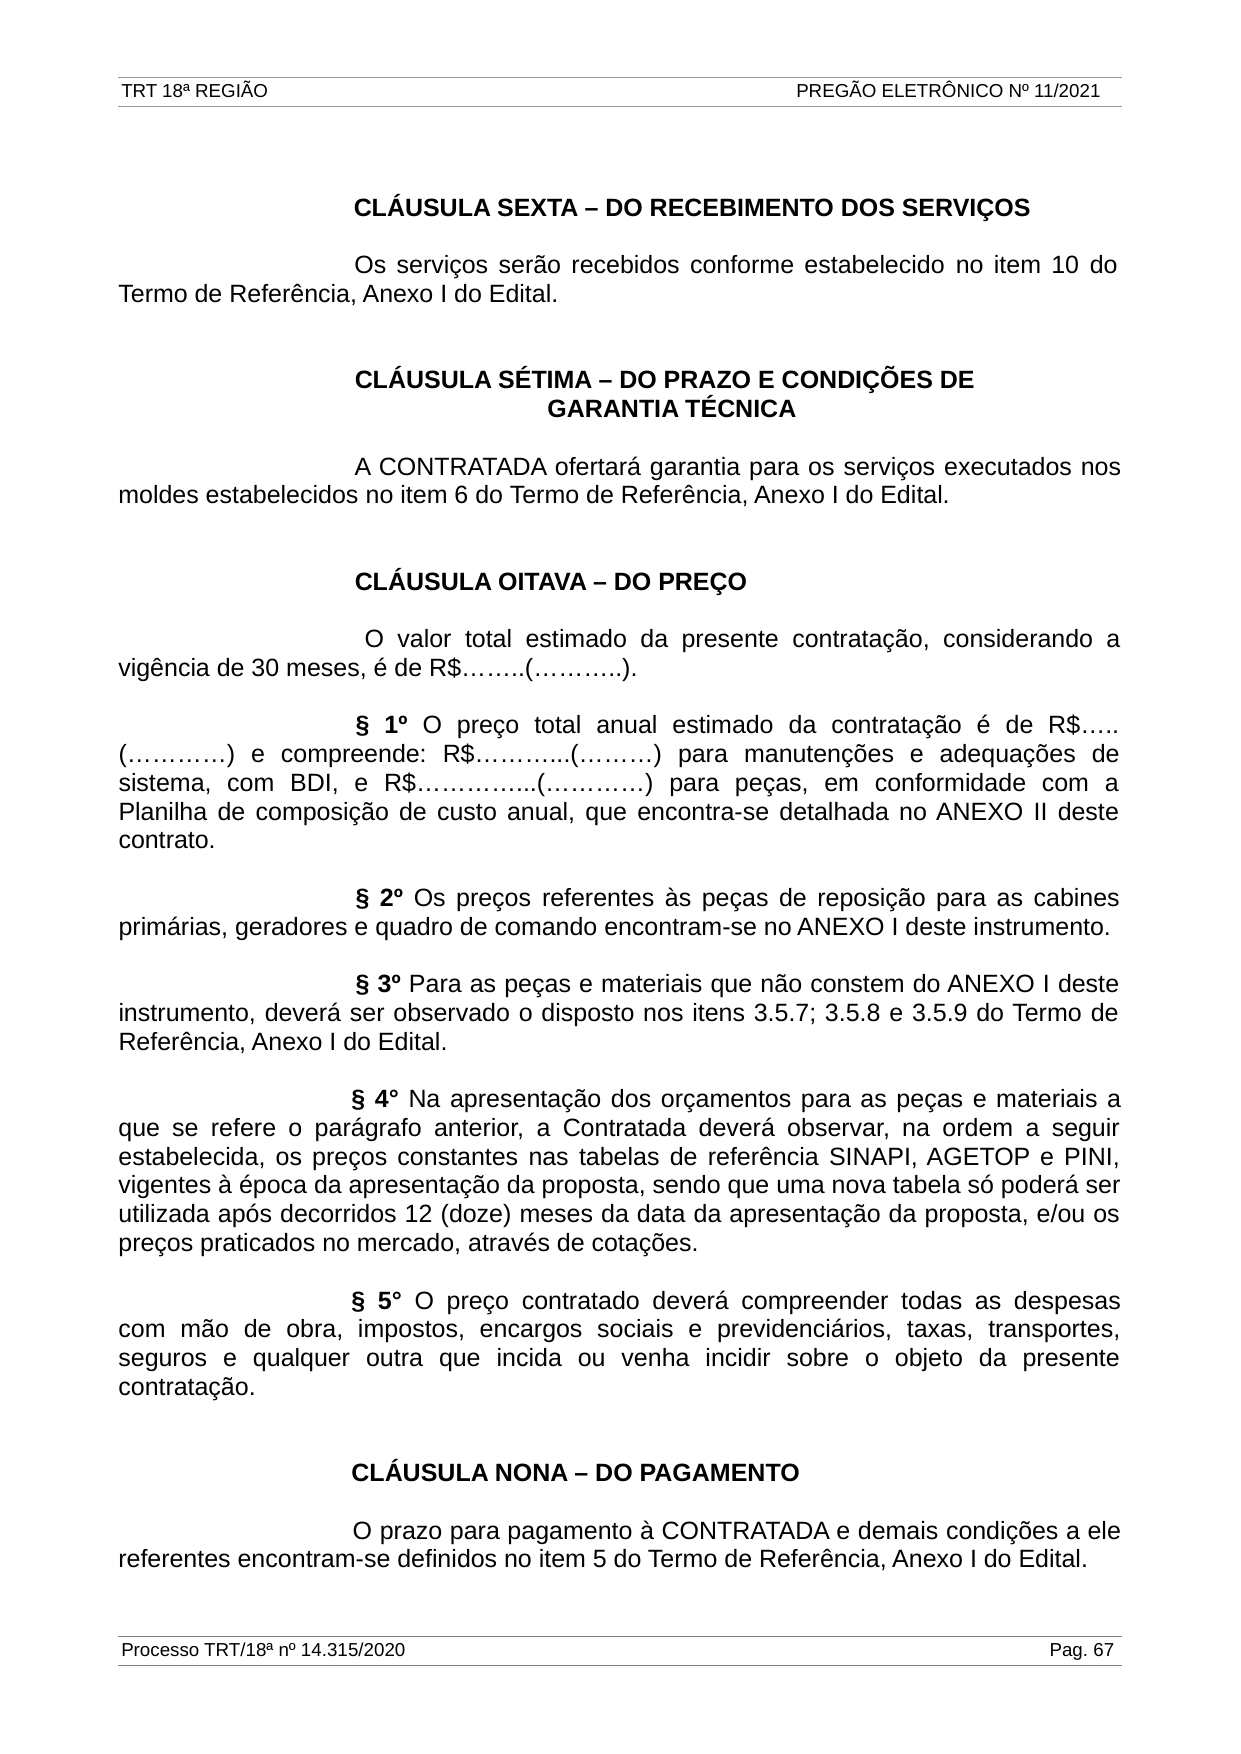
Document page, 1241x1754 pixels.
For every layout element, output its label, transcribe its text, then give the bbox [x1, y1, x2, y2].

text § 4° Na apresentação dos orçamentos para as peças e materiais a que se refere o parágrafo anterior, a Contratada deverá observar, na ordem a seguir estabelecida, os preços constantes nas tabelas de referência SINAPI, AGETOP e PINI, vigentes à época da apresentação da proposta, sendo que uma nova tabela só poderá ser utilizada após decorridos 12 (doze) meses da data da apresentação da proposta, e/ou os preços praticados no mercado, através de cotações. [118, 1084, 1122, 1257]
text CLÁUSULA OITAVA – DO PREÇO [118, 567, 1122, 596]
text A CONTRATADA ofertará garantia para os serviços executados nos moldes estabelecidos no item 6 do Termo de Referência, Anexo I do Edital. [118, 452, 1122, 509]
text O prazo para pagamento à CONTRATADA e demais condições a ele referentes encontram-se definidos no item 5 do Termo de Referência, Anexo I do Edital. [118, 1516, 1122, 1573]
text § 1º O preço total anual estimado da contratação é de R$…..(…………) e compreende: R$………...(………) para manutenções e adequações de sistema, com BDI, e R$…………...(…………) para peças, em conformidade com a Planilha de composição de custo anual, que encontra-se detalhada no ANEXO II deste contrato. [118, 711, 1120, 854]
text O valor total estimado da presente contratação, considerando a vigência de 30 meses, é de R$……..(………..). [118, 624, 1122, 682]
text CLÁUSULA NONA – DO PAGAMENTO [118, 1458, 1122, 1487]
text § 3º Para as peças e materiais que não constem do ANEXO I deste instrumento, deverá ser observado o disposto nos itens 3.5.7; 3.5.8 e 3.5.9 do Termo de Referência, Anexo I do Edital. [118, 969, 1120, 1056]
text § 5° O preço contratado deverá compreender todas as despesas com mão de obra, impostos, encargos sociais e previdenciários, taxas, transportes, seguros e qualquer outra que incida ou venha incidir sobre o objeto da presente contratação. [118, 1286, 1122, 1401]
text CLÁUSULA SEXTA – DO RECEBIMENTO DOS SERVIÇOS [118, 193, 1122, 222]
text § 2º Os preços referentes às peças de reposição para as cabines primárias, geradores e quadro de comando encontram-se no ANEXO I deste instrumento. [118, 883, 1120, 941]
text Os serviços serão recebidos conforme estabelecido no item 10 do Termo de Referência, Anexo I do Edital. [118, 251, 1117, 308]
text CLÁUSULA SÉTIMA – DO PRAZO E CONDIÇÕES DE GARANTIA TÉCNICA [118, 366, 1122, 423]
